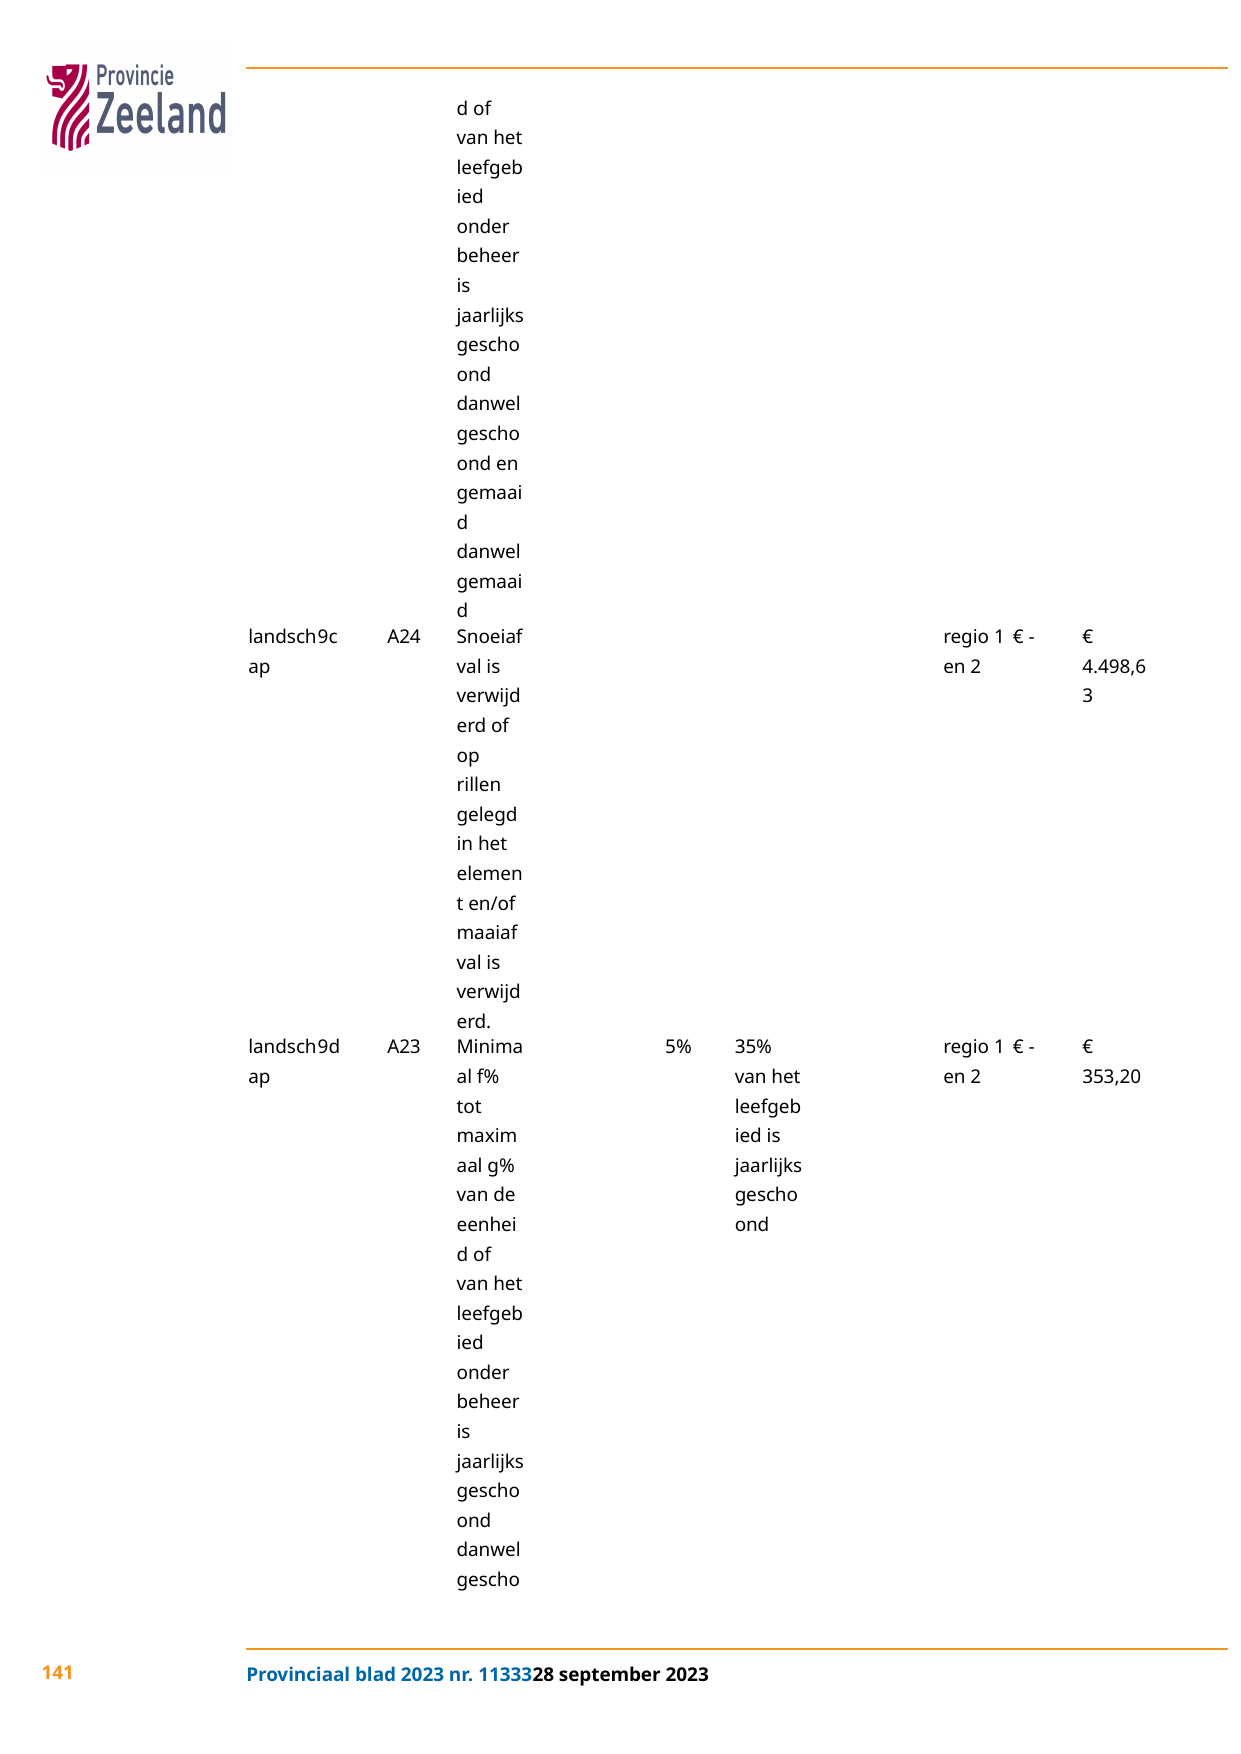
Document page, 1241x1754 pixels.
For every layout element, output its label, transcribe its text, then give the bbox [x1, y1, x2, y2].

table_cell [804, 624, 873, 1034]
table_cell [526, 1034, 596, 1592]
table_cell [596, 1034, 665, 1592]
table_cell [874, 1034, 943, 1592]
table_cell A24 [387, 624, 456, 1034]
table_cell [735, 95, 804, 623]
table_cell 9c [318, 624, 387, 1034]
table_cell [1013, 95, 1082, 623]
table_cell [318, 95, 387, 623]
table_cell regio 1 en 2 [943, 624, 1013, 1034]
table_cell [387, 95, 456, 623]
table_cell [665, 624, 734, 1034]
table_cell landschap [248, 1034, 317, 1592]
table_cell A23 [387, 1034, 456, 1592]
table_cell regio 1 en 2 [943, 1034, 1013, 1592]
table_cell [874, 624, 943, 1034]
table_cell 35% van het leefgebied is jaarlijks geschoond [735, 1034, 804, 1592]
table_cell [248, 95, 317, 623]
table_cell Minimaal f% tot maximaal g% van de eenheid of van het leefgebied onder beheer is jaarlijks geschoond danwel gescho [456, 1034, 526, 1592]
table_cell € 353,20 [1082, 1034, 1152, 1592]
table_cell [804, 1034, 873, 1592]
table_cell 9d [318, 1034, 387, 1592]
table_cell 5% [665, 1034, 734, 1592]
table_cell Snoeiafval is verwijderd of op rillen gelegd in het element en/of maaiafval is verwijderd. [456, 624, 526, 1034]
table_cell [526, 624, 596, 1034]
table_cell [874, 95, 943, 623]
table_cell d of van het leefgebied onder beheer is jaarlijks geschoond danwel geschoond en gemaaid danwel gemaaid [456, 95, 526, 623]
table_cell [526, 95, 596, 623]
table_cell [943, 95, 1013, 623]
table_cell € 4.498,63 [1082, 624, 1152, 1034]
picture [41, 47, 231, 172]
table_cell [596, 95, 665, 623]
table_cell [596, 624, 665, 1034]
table_cell € - [1013, 1034, 1082, 1592]
table_cell landschap [248, 624, 317, 1034]
table_cell [735, 624, 804, 1034]
table_cell [804, 95, 873, 623]
table_cell [1082, 95, 1152, 623]
table_cell € - [1013, 624, 1082, 1034]
table_cell [665, 95, 734, 623]
